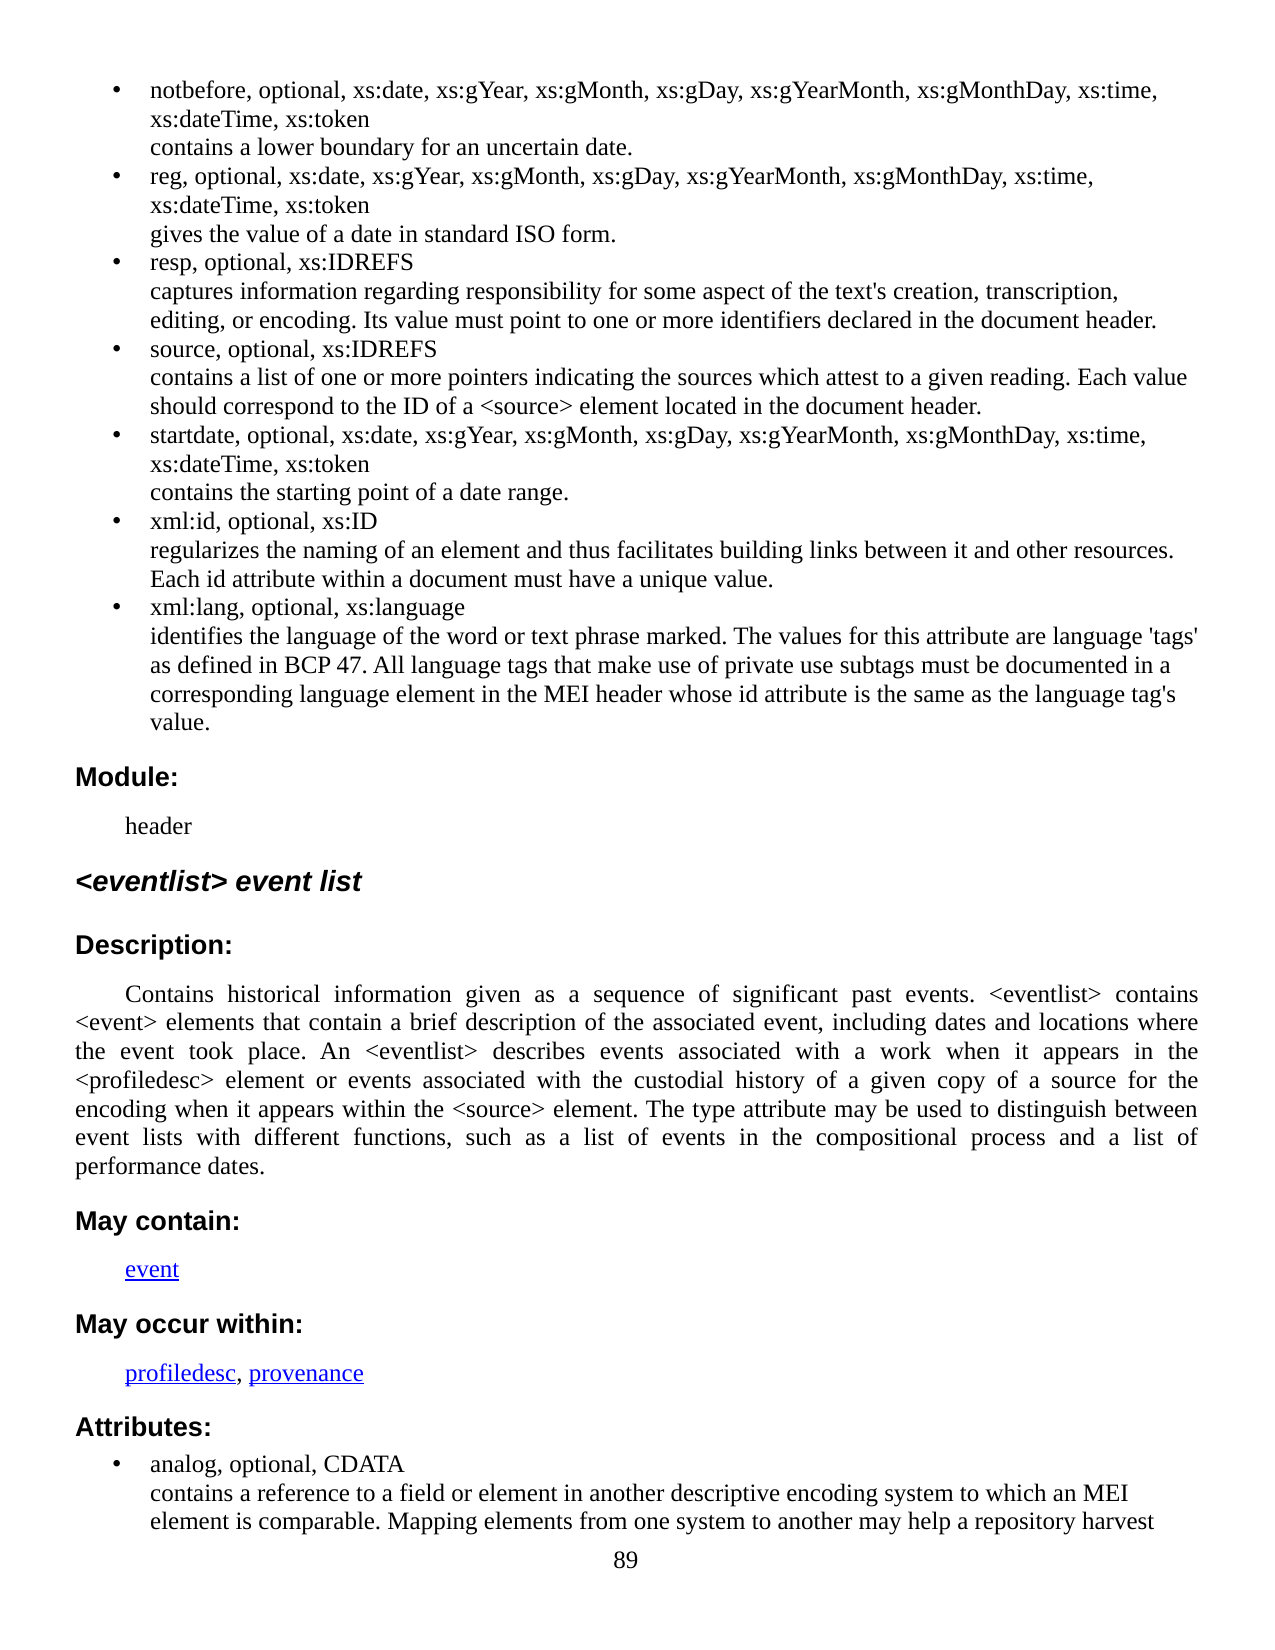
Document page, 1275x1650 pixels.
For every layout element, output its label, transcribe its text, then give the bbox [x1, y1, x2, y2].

list source, optional, xs:IDREFS contains a list of one or more pointers indicating the sources which attest to a given reading. Each value should correspond to the ID of a <source> element located in the document header. [112, 334, 1200, 420]
list xml:id, optional, xs:ID regularizes the naming of an element and thus facilitates building links between it and other resources. Each id attribute within a document must have a unique value. [112, 506, 1200, 592]
text profiledesc, provenance [75, 1358, 1200, 1386]
subtitle May contain: [75, 1205, 1200, 1236]
text event [75, 1254, 1200, 1283]
list resp, optional, xs:IDREFS captures information regarding responsibility for some aspect of the text's creation, transcription, editing, or encoding. Its value must point to one or more identifiers declared in the document header. [112, 247, 1200, 334]
text Contains historical information given as a sequence of significant past events. <eventlist> contains <event> elements that contain a brief description of the associated event, including dates and locations where the event took place. An <eventlist> describes events associated with a work when it appears in the <profiledesc> element or events associated with the custodial history of a given copy of a source for the encoding when it appears within the <source> element. The type attribute may be used to distinguish between event lists with different functions, such as a list of events in the compositional process and a list of performance dates. [75, 979, 1200, 1180]
subtitle <eventlist> event list [75, 864, 1200, 898]
subtitle Description: [75, 929, 1200, 961]
list analog, optional, CDATA contains a reference to a field or element in another descriptive encoding system to which an MEI element is comparable. Mapping elements from one system to another may help a repository harvest [112, 1449, 1200, 1535]
list xml:lang, optional, xs:language identifies the language of the word or text phrase marked. The values for this attribute are language 'tags' as defined in BCP 47. All language tags that make use of private use subtags must be documented in a corresponding language element in the MEI header whose id attribute is the same as the language tag's value. [112, 592, 1200, 736]
subtitle Module: [75, 761, 1200, 792]
subtitle May occur within: [75, 1308, 1200, 1339]
list reg, optional, xs:date, xs:gYear, xs:gMonth, xs:gDay, xs:gYearMonth, xs:gMonthDay, xs:time, xs:dateTime, xs:token gives the value of a date in standard ISO form. [112, 161, 1200, 247]
text header [75, 811, 1200, 839]
list notbefore, optional, xs:date, xs:gYear, xs:gMonth, xs:gDay, xs:gYearMonth, xs:gMonthDay, xs:time, xs:dateTime, xs:token contains a lower boundary for an uncertain date. [112, 75, 1200, 161]
subtitle Attributes: [75, 1411, 1200, 1443]
list startdate, optional, xs:date, xs:gYear, xs:gMonth, xs:gDay, xs:gYearMonth, xs:gMonthDay, xs:time, xs:dateTime, xs:token contains the starting point of a date range. [112, 420, 1200, 506]
